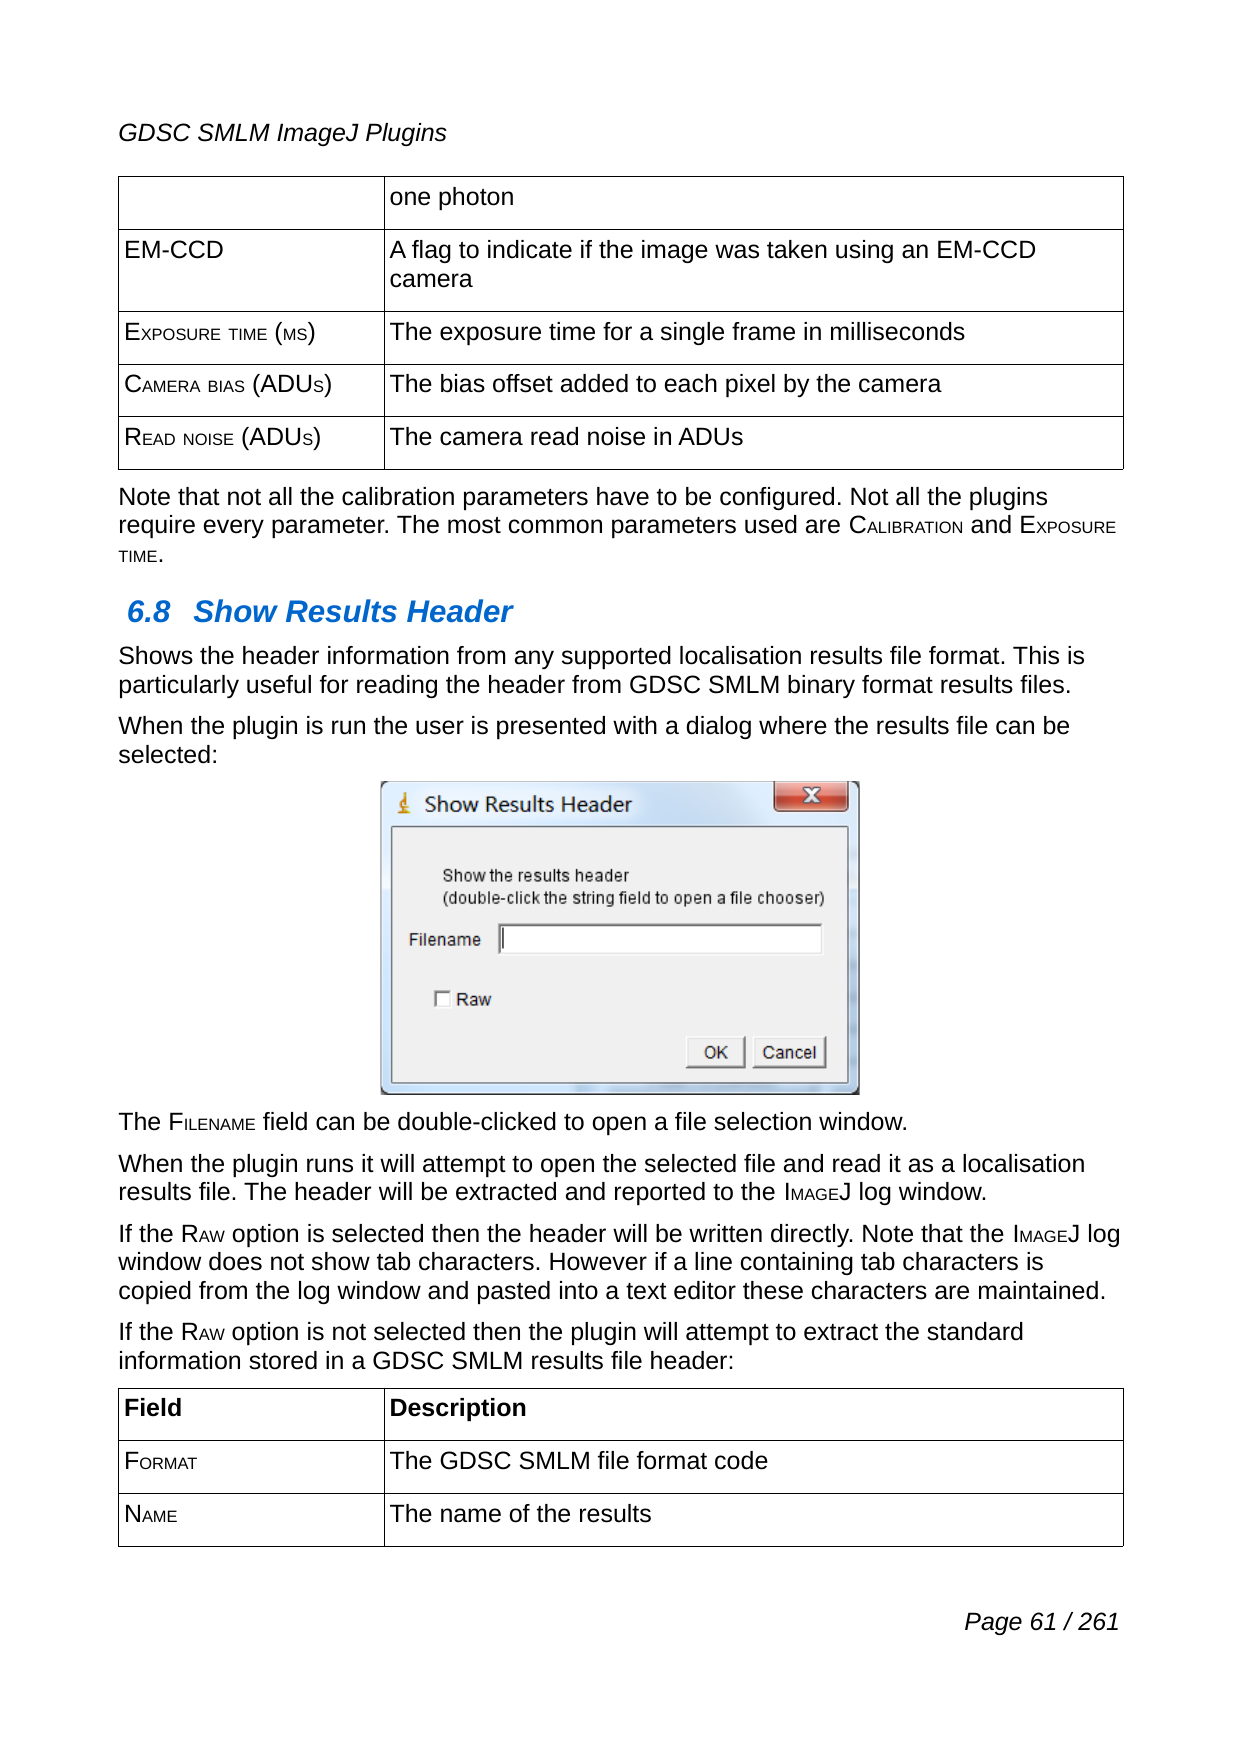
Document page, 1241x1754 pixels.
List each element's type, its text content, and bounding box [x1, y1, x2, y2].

text If the Raw option is not selected then the plugin will attempt to extract the standard information stored in a GDSC SMLM results file header: [118, 1317, 1122, 1375]
table_cell Camera bias (ADUs) [119, 365, 384, 416]
table_header Field [119, 1389, 384, 1440]
picture [380, 781, 860, 1095]
text When the plugin runs it will attempt to open the selected file and read it as a localisation results file. The header will be extracted and reported to the ImageJ log window. [118, 1149, 1122, 1206]
table_cell EM-CCD [119, 230, 384, 311]
table_header Description [385, 1389, 1123, 1440]
table_cell Name [119, 1494, 384, 1546]
table_cell one photon [385, 177, 1123, 229]
text The Filename field can be double-clicked to open a file selection window. [118, 1107, 1122, 1136]
text When the plugin is run the user is presented with a dialog where the results file can be selected: [118, 711, 1122, 768]
table_cell Exposure time (ms) [119, 312, 384, 363]
text If the Raw option is selected then the header will be written directly. Note that the ImageJ log window does not show tab characters. However if a line containing tab characters is copied from the log window and pasted into a text editor these characters are maintained. [118, 1219, 1122, 1305]
table_cell Read noise (ADUs) [119, 417, 384, 469]
table_cell The exposure time for a single frame in milliseconds [385, 312, 1123, 363]
table_cell The name of the results [385, 1494, 1123, 1546]
subtitle Show Results Header [118, 593, 1122, 629]
table_cell The GDSC SMLM file format code [385, 1441, 1123, 1493]
text Note that not all the calibration parameters have to be configured. Not all the plugins require every parameter. The most common parameters used are Calibration and Exposure time. [118, 482, 1122, 568]
table_cell A flag to indicate if the image was taken using an EM-CCD camera [385, 230, 1123, 311]
table_cell The bias offset added to each pixel by the camera [385, 365, 1123, 416]
text Shows the header information from any supported localisation results file format. This is particularly useful for reading the header from GDSC SMLM binary format results files. [118, 641, 1122, 698]
table_cell Format [119, 1441, 384, 1493]
table_cell The camera read noise in ADUs [385, 417, 1123, 469]
table_cell [119, 177, 384, 229]
